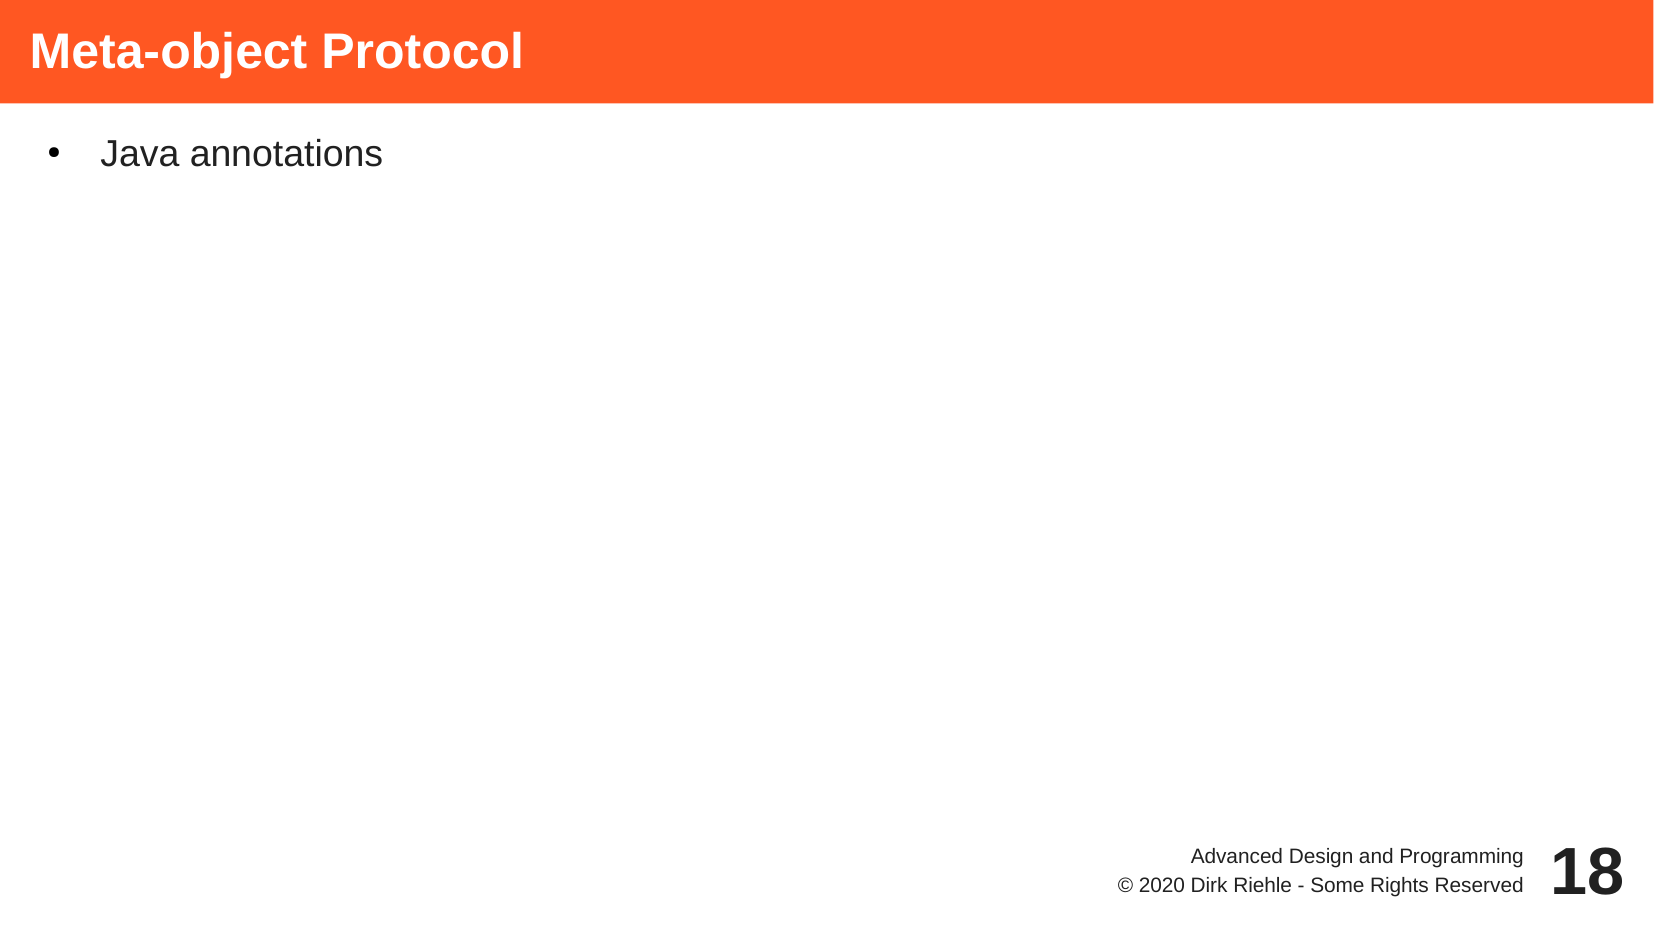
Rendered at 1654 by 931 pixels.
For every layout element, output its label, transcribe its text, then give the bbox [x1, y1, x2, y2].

list Java annotations [29, 132, 1625, 813]
title Meta-object Protocol [0, 0, 1654, 104]
